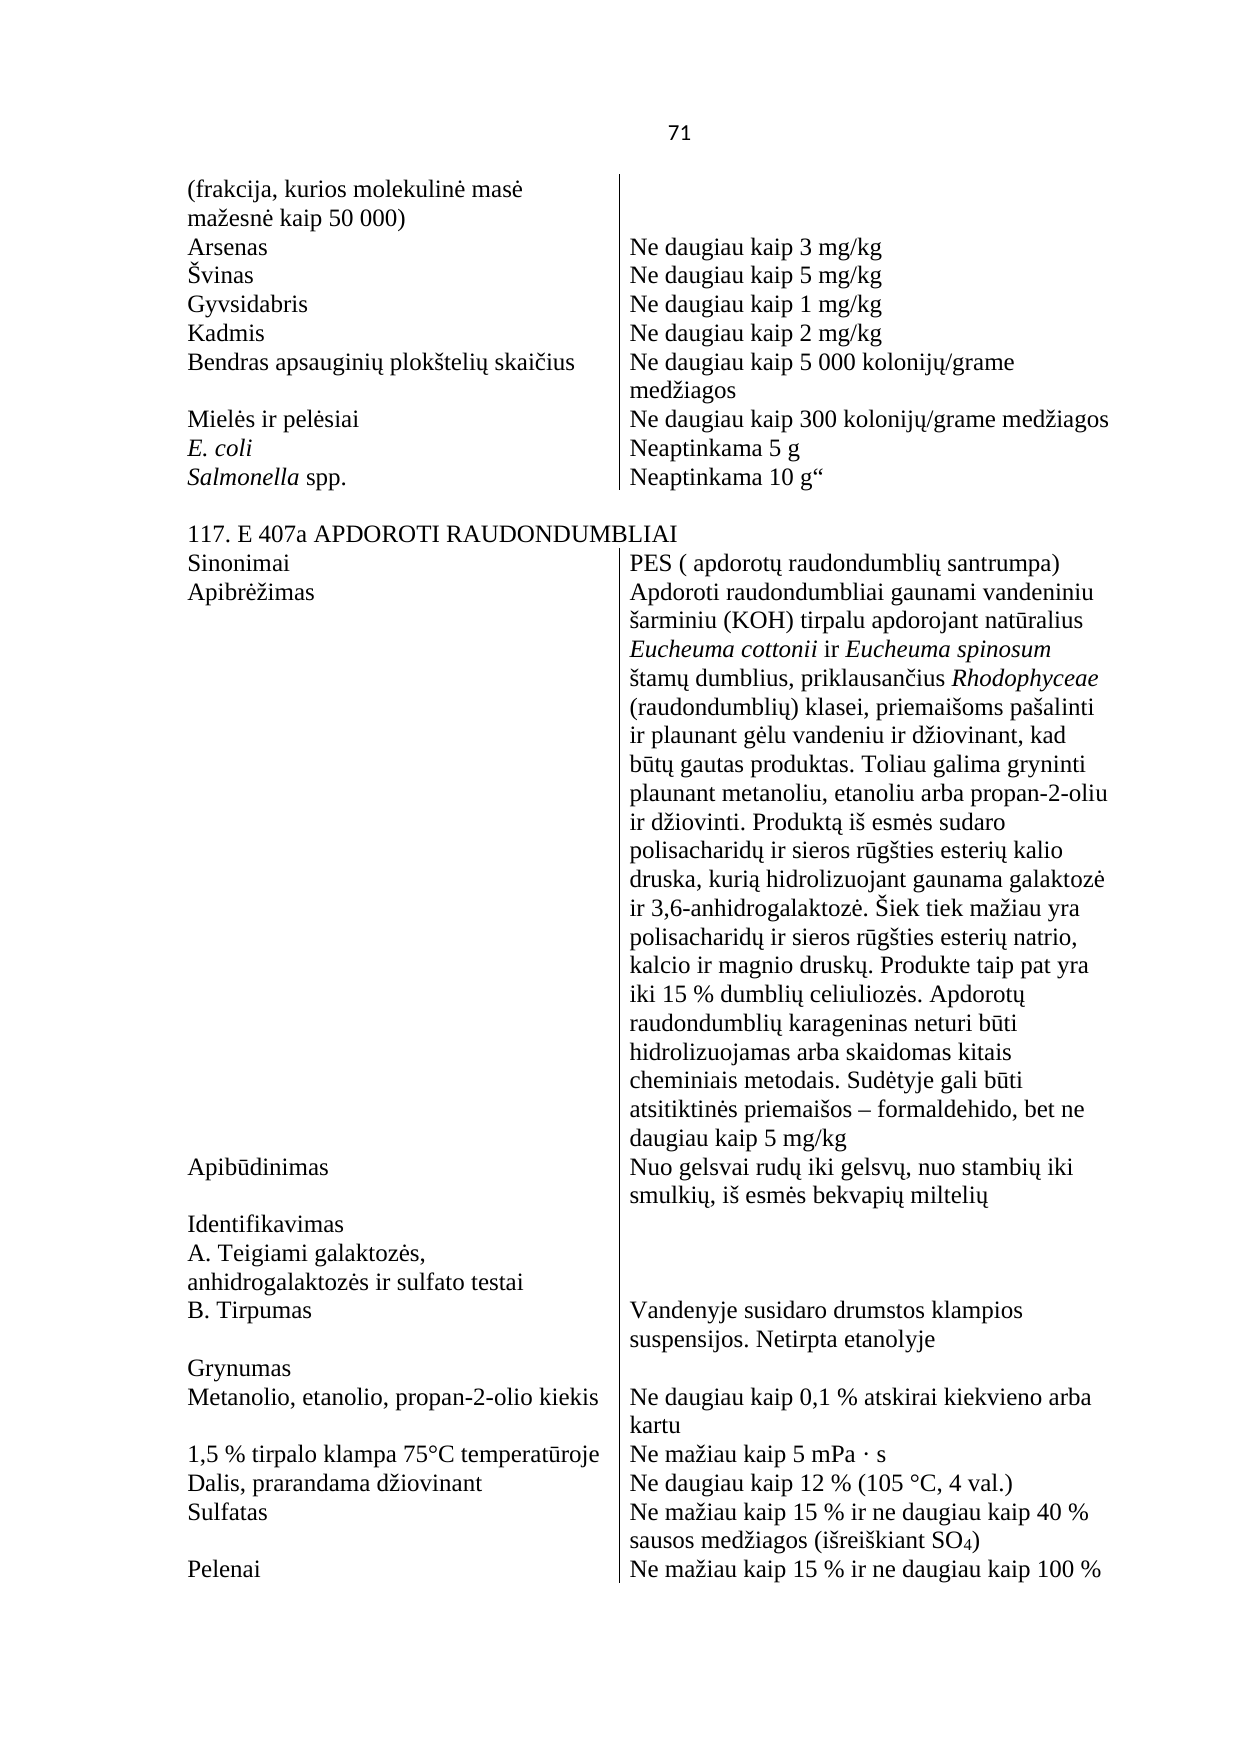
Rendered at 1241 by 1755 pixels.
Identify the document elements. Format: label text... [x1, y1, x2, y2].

table_cell B. Tirpumas [177, 1295, 619, 1353]
table_cell Arsenas [177, 232, 619, 260]
table_cell A. Teigiami galaktozės, anhidrogalaktozės ir sulfato testai [177, 1238, 619, 1295]
table_cell Kadmis [177, 318, 619, 347]
table_cell Metanolio, etanolio, propan-2-olio kiekis [177, 1382, 619, 1439]
table_cell Ne daugiau kaip 2 mg/kg [620, 318, 1122, 347]
table_cell 117. E 407a APDOROTI RAUDONDUMBLIAI [177, 519, 1122, 548]
table_cell Dalis, prarandama džiovinant [177, 1468, 619, 1497]
table_cell PES ( apdorotų raudondumblių santrumpa) [620, 548, 1122, 577]
table_cell Švinas [177, 260, 619, 289]
table_cell Gyvsidabris [177, 289, 619, 318]
table_cell Ne daugiau kaip 12 % (105 °C, 4 val.) [620, 1468, 1122, 1497]
table_cell Ne daugiau kaip 5 mg/kg [620, 260, 1122, 289]
table_cell Neaptinkama 10 g“ [620, 462, 1122, 490]
table_cell 1,5 % tirpalo klampa 75°C temperatūroje [177, 1439, 619, 1468]
table_cell Sulfatas [177, 1497, 619, 1554]
table_cell Grynumas [177, 1353, 619, 1382]
table_cell Sinonimai [177, 548, 619, 577]
table_cell Ne mažiau kaip 15 % ir ne daugiau kaip 100 % [620, 1554, 1122, 1583]
table_cell Pelenai [177, 1554, 619, 1583]
table_cell Ne daugiau kaip 5 000 kolonijų/grame medžiagos [620, 347, 1122, 404]
table_cell Mielės ir pelėsiai [177, 404, 619, 433]
table_cell [620, 1238, 1122, 1295]
table_cell Ne mažiau kaip 15 % ir ne daugiau kaip 40 % sausos medžiagos (išreiškiant SO4) [620, 1497, 1122, 1554]
table_cell Salmonella spp. [177, 462, 619, 490]
table_cell (frakcija, kurios molekulinė masė mažesnė kaip 50 000) [177, 174, 619, 232]
table_cell Apibūdinimas [177, 1152, 619, 1209]
table_cell [177, 490, 1122, 519]
table_cell Ne daugiau kaip 1 mg/kg [620, 289, 1122, 318]
table_cell Neaptinkama 5 g [620, 433, 1122, 462]
table_cell Vandenyje susidaro drumstos klampios suspensijos. Netirpta etanolyje [620, 1295, 1122, 1353]
table_cell E. coli [177, 433, 619, 462]
table_cell [620, 1353, 1122, 1382]
table_cell Ne daugiau kaip 3 mg/kg [620, 232, 1122, 260]
table_cell Ne daugiau kaip 300 kolonijų/grame medžiagos [620, 404, 1122, 433]
table_cell Apdoroti raudondumbliai gaunami vandeniniu šarminiu (KOH) tirpalu apdorojant natūralius Eucheuma cottonii ir Eucheuma spinosum štamų dumblius, priklausančius Rhodophyceae (raudondumblių) klasei, priemaišoms pašalinti ir plaunant gėlu vandeniu ir džiovinant, kad būtų gautas produktas. Toliau galima gryninti plaunant metanoliu, etanoliu arba propan-2-oliu ir džiovinti. Produktą iš esmės sudaro polisacharidų ir sieros rūgšties esterių kalio druska, kurią hidrolizuojant gaunama galaktozė ir 3,6-anhidrogalaktozė. Šiek tiek mažiau yra polisacharidų ir sieros rūgšties esterių natrio, kalcio ir magnio druskų. Produkte taip pat yra iki 15 % dumblių celiuliozės. Apdorotų raudondumblių karageninas neturi būti hidrolizuojamas arba skaidomas kitais cheminiais metodais. Sudėtyje gali būti atsitiktinės priemaišos – formaldehido, bet ne daugiau kaip 5 mg/kg [620, 577, 1122, 1152]
table_cell Nuo gelsvai rudų iki gelsvų, nuo stambių iki smulkių, iš esmės bekvapių miltelių [620, 1152, 1122, 1209]
table_cell Apibrėžimas [177, 577, 619, 1152]
table_cell Ne mažiau kaip 5 mPa · s [620, 1439, 1122, 1468]
table_cell Bendras apsauginių plokštelių skaičius [177, 347, 619, 404]
table_cell [620, 1209, 1122, 1238]
table_cell Identifikavimas [177, 1209, 619, 1238]
table_cell [620, 174, 1122, 232]
table_cell Ne daugiau kaip 0,1 % atskirai kiekvieno arba kartu [620, 1382, 1122, 1439]
